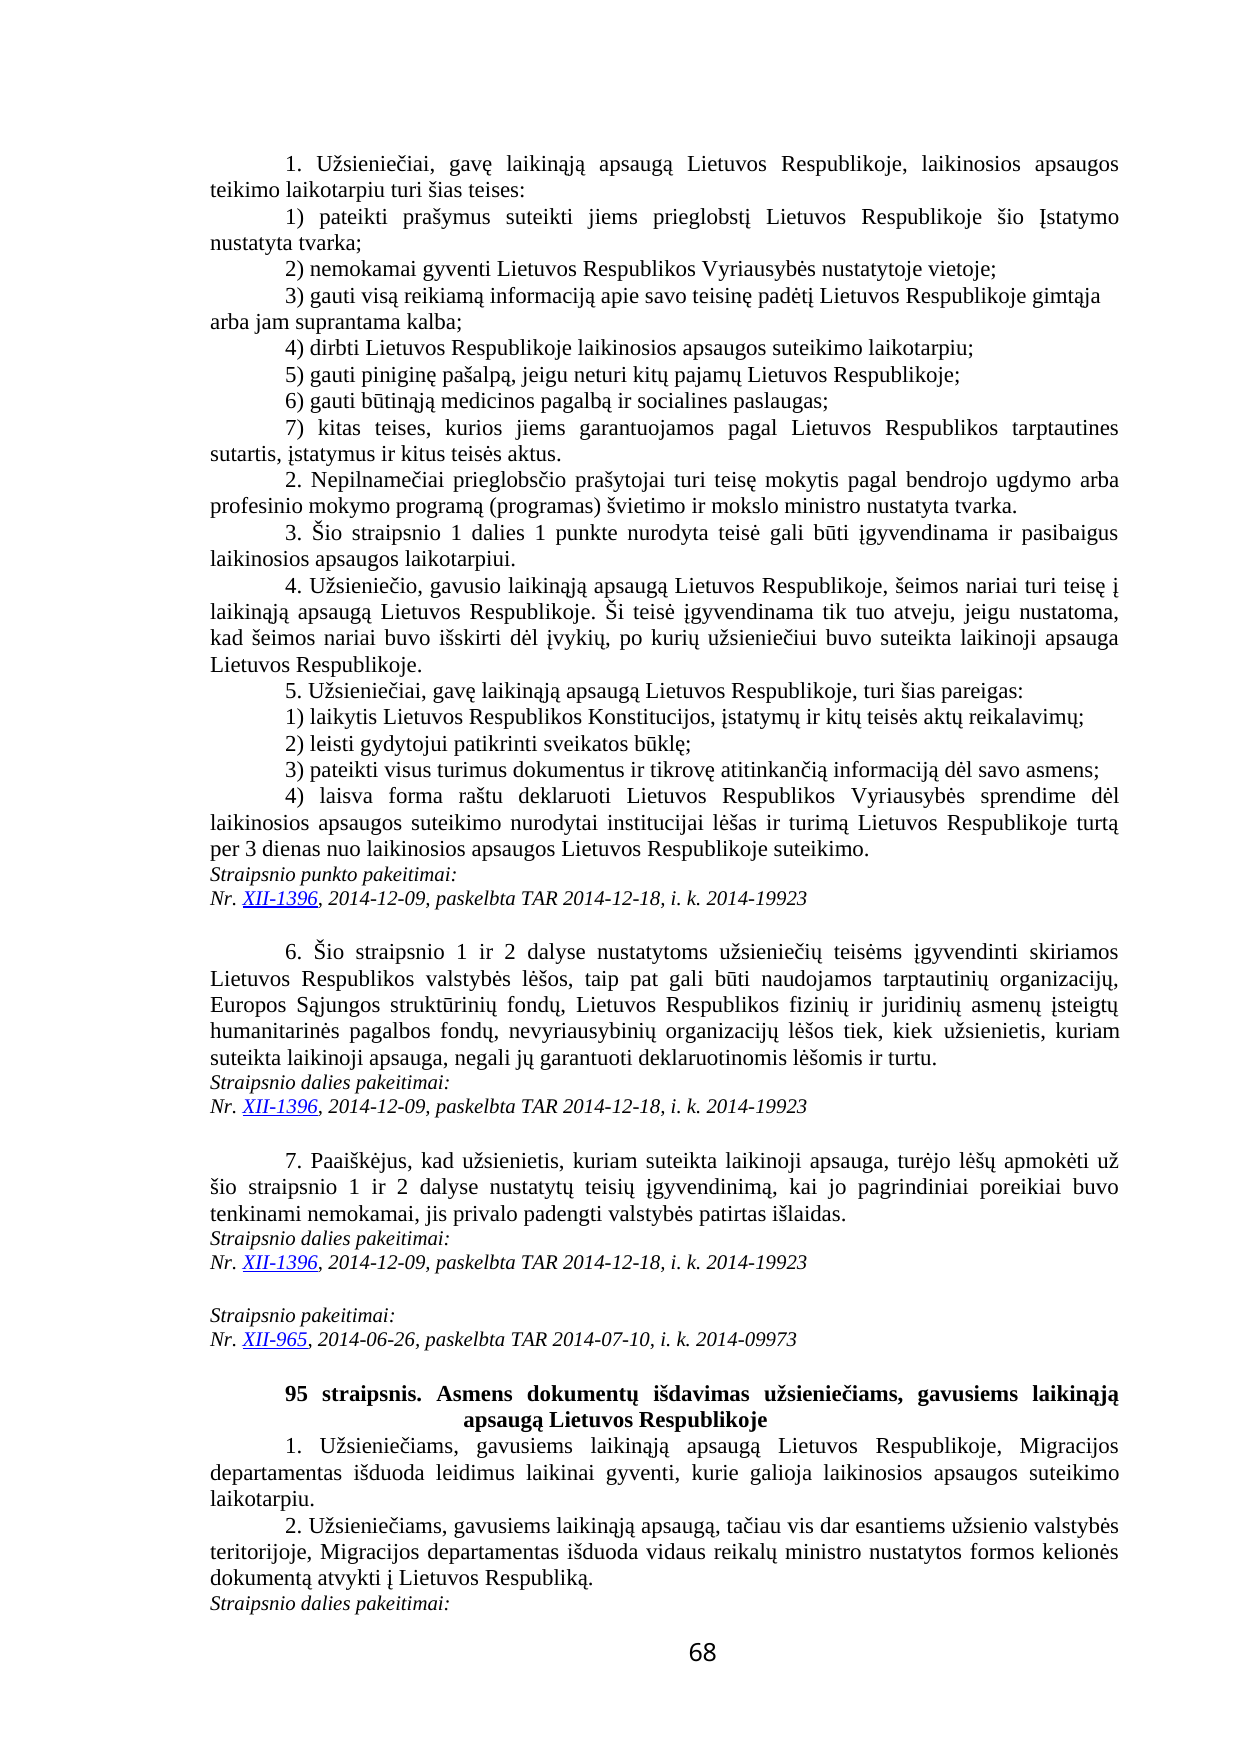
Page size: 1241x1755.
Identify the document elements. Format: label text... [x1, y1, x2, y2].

text Nr. XII-1396, 2014-12-09, paskelbta TAR 2014-12-18, i. k. 2014-19923 [210, 886, 1120, 910]
text 5. Užsieniečiai, gavę laikinąją apsaugą Lietuvos Respublikoje, turi šias pareigas: [210, 677, 1120, 703]
text 4) laisva forma raštu deklaruoti Lietuvos Respublikos Vyriausybės sprendime dėl laikinosios apsaugos suteikimo nurodytai institucijai lėšas ir turimą Lietuvos Respublikoje turtą per 3 dienas nuo laikinosios apsaugos Lietuvos Respublikoje suteikimo. [210, 782, 1120, 862]
text Straipsnio dalies pakeitimai: [210, 1591, 1120, 1615]
text 1) pateikti prašymus suteikti jiems prieglobstį Lietuvos Respublikoje šio Įstatymo nustatyta tvarka; [210, 203, 1120, 255]
text 2. Užsieniečiams, gavusiems laikinąją apsaugą, tačiau vis dar esantiems užsienio valstybės teritorijoje, Migracijos departamentas išduoda vidaus reikalų ministro nustatytos formos kelionės dokumentą atvykti į Lietuvos Respubliką. [210, 1512, 1120, 1591]
text Straipsnio dalies pakeitimai: [210, 1070, 1120, 1094]
text 3) gauti visą reikiamą informaciją apie savo teisinę padėtį Lietuvos Respublikoje gimtąja arba jam suprantama kalba; [210, 282, 1120, 334]
text Straipsnio pakeitimai: [210, 1303, 1120, 1327]
text 3) pateikti visus turimus dokumentus ir tikrovę atitinkančią informaciją dėl savo asmens; [210, 756, 1120, 782]
text Nr. XII-1396, 2014-12-09, paskelbta TAR 2014-12-18, i. k. 2014-19923 [210, 1094, 1120, 1118]
text 6) gauti būtinąją medicinos pagalbą ir socialines paslaugas; [210, 387, 1120, 413]
text 2) nemokamai gyventi Lietuvos Respublikos Vyriausybės nustatytoje vietoje; [210, 255, 1120, 282]
text 6. Šio straipsnio 1 ir 2 dalyse nustatytoms užsieniečių teisėms įgyvendinti skiriamos Lietuvos Respublikos valstybės lėšos, taip pat gali būti naudojamos tarptautinių organizacijų, Europos Sąjungos struktūrinių fondų, Lietuvos Respublikos fizinių ir juridinių asmenų įsteigtų humanitarinės pagalbos fondų, nevyriausybinių organizacijų lėšos tiek, kiek užsienietis, kuriam suteikta laikinoji apsauga, negali jų garantuoti deklaruotinomis lėšomis ir turtu. [210, 938, 1120, 1070]
text 7. Paaiškėjus, kad užsienietis, kuriam suteikta laikinoji apsauga, turėjo lėšų apmokėti už šio straipsnio 1 ir 2 dalyse nustatytų teisių įgyvendinimą, kai jo pagrindiniai poreikiai buvo tenkinami nemokamai, jis privalo padengti valstybės patirtas išlaidas. [210, 1147, 1120, 1226]
text 1) laikytis Lietuvos Respublikos Konstitucijos, įstatymų ir kitų teisės aktų reikalavimų; [210, 703, 1120, 730]
text 4. Užsieniečio, gavusio laikinąją apsaugą Lietuvos Respublikoje, šeimos nariai turi teisę į laikinąją apsaugą Lietuvos Respublikoje. Ši teisė įgyvendinama tik tuo atveju, jeigu nustatoma, kad šeimos nariai buvo išskirti dėl įvykių, po kurių užsieniečiui buvo suteikta laikinoji apsauga Lietuvos Respublikoje. [210, 572, 1120, 677]
text Straipsnio dalies pakeitimai: [210, 1226, 1120, 1250]
text 2) leisti gydytojui patikrinti sveikatos būklę; [210, 730, 1120, 756]
text 1. Užsieniečiams, gavusiems laikinąją apsaugą Lietuvos Respublikoje, Migracijos departamentas išduoda leidimus laikinai gyventi, kurie galioja laikinosios apsaugos suteikimo laikotarpiu. [210, 1433, 1120, 1512]
text 2. Nepilnamečiai prieglobsčio prašytojai turi teisę mokytis pagal bendrojo ugdymo arba profesinio mokymo programą (programas) švietimo ir mokslo ministro nustatyta tvarka. [210, 466, 1120, 519]
text 5) gauti piniginę pašalpą, jeigu neturi kitų pajamų Lietuvos Respublikoje; [210, 361, 1120, 387]
text 3. Šio straipsnio 1 dalies 1 punkte nurodyta teisė gali būti įgyvendinama ir pasibaigus laikinosios apsaugos laikotarpiui. [210, 519, 1120, 572]
text Nr. XII-1396, 2014-12-09, paskelbta TAR 2014-12-18, i. k. 2014-19923 [210, 1250, 1120, 1274]
text Straipsnio punkto pakeitimai: [210, 862, 1120, 886]
text 95 straipsnis. Asmens dokumentų išdavimas užsieniečiams, gavusiems laikinąją apsaugą Lietuvos Respublikoje [285, 1380, 1120, 1433]
text 7) kitas teises, kurios jiems garantuojamos pagal Lietuvos Respublikos tarptautines sutartis, įstatymus ir kitus teisės aktus. [210, 413, 1120, 466]
text Nr. XII-965, 2014-06-26, paskelbta TAR 2014-07-10, i. k. 2014-09973 [210, 1327, 1120, 1351]
text 1. Užsieniečiai, gavę laikinąją apsaugą Lietuvos Respublikoje, laikinosios apsaugos teikimo laikotarpiu turi šias teises: [210, 150, 1120, 203]
text 4) dirbti Lietuvos Respublikoje laikinosios apsaugos suteikimo laikotarpiu; [210, 334, 1120, 361]
